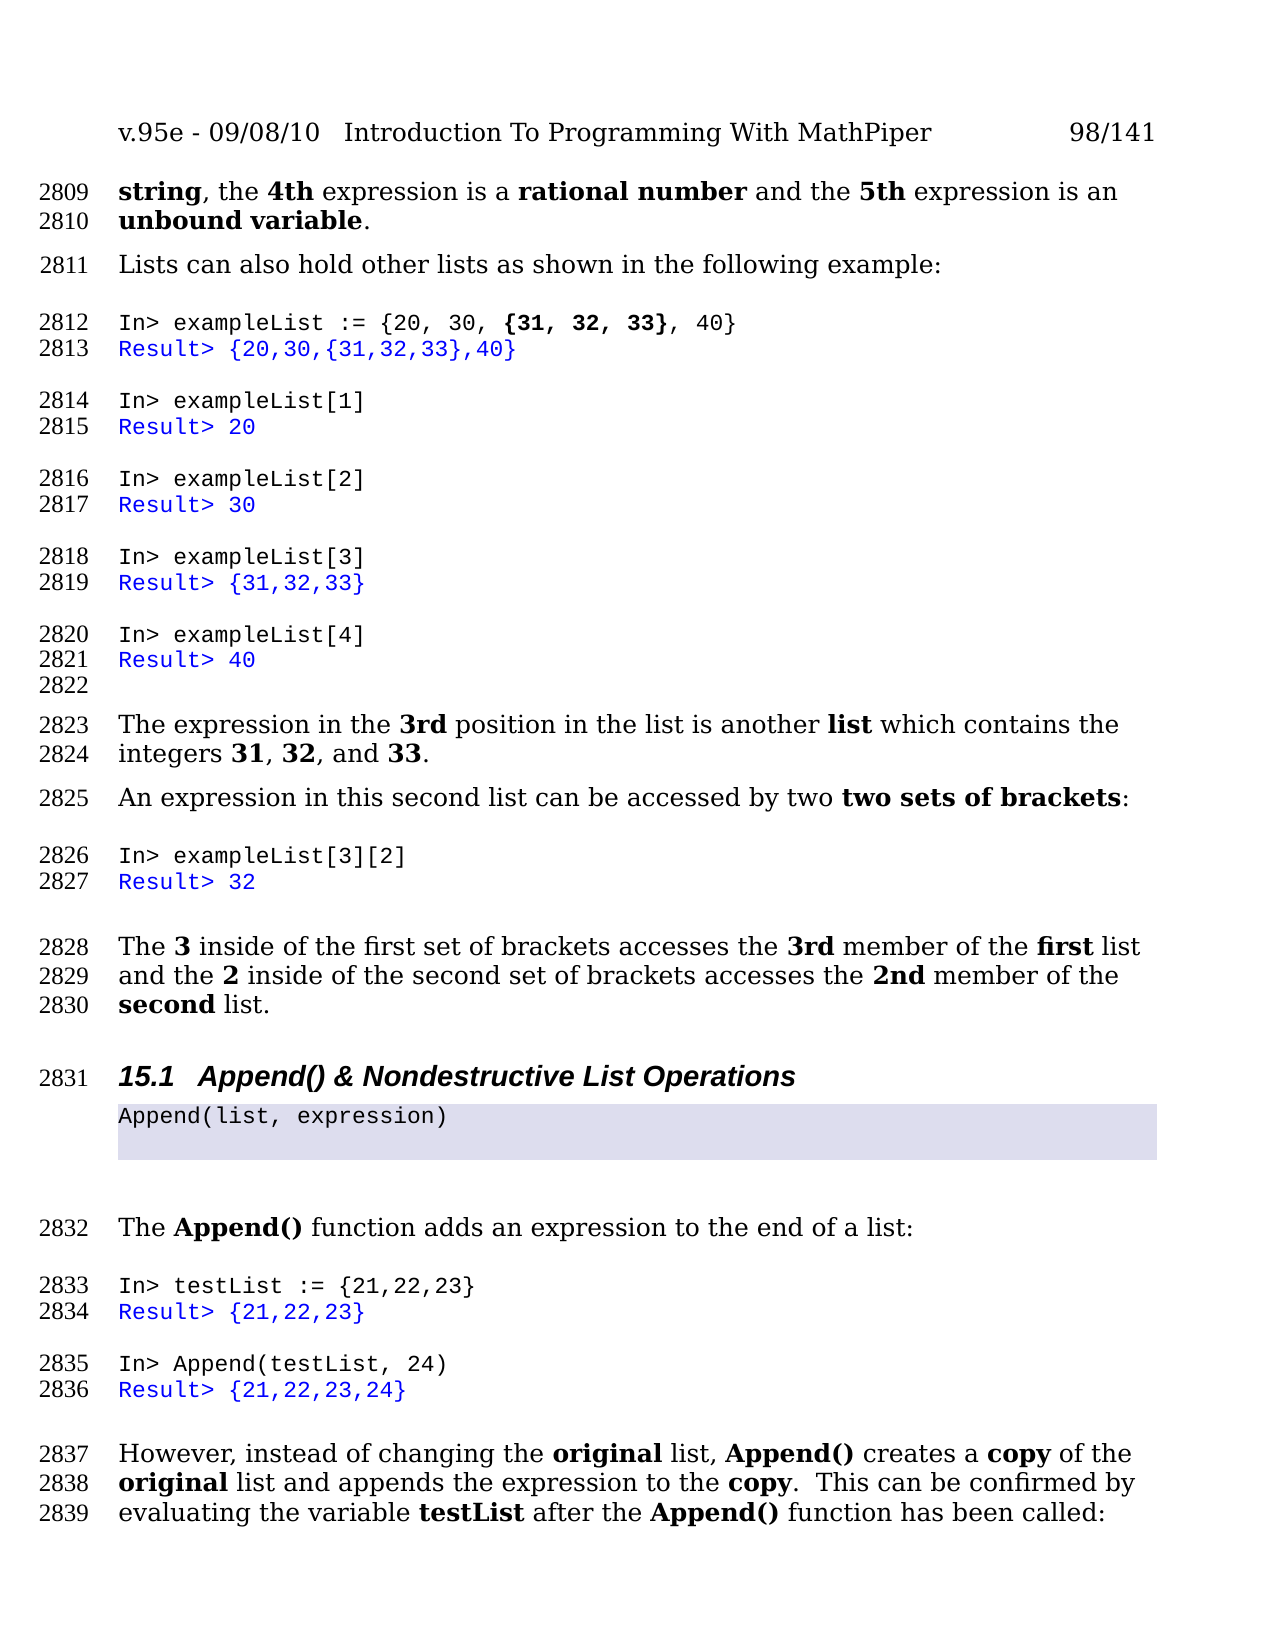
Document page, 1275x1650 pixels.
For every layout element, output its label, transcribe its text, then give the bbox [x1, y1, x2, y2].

text Result> 32 [118, 871, 1157, 897]
text In> testList := {21,22,23} [118, 1274, 1157, 1300]
subtitle Append() & Nondestructive List Operations [118, 1059, 1157, 1092]
text In> exampleList[1] [118, 389, 1157, 415]
text Result> {21,22,23} [118, 1300, 1157, 1326]
text In> exampleList[4] [118, 623, 1157, 649]
text However, instead of changing the original list, Append() creates a copy of the original list and appends the expression to the copy. This can be confirmed by evaluating the variable testList after the Append() function has been called: [118, 1439, 1157, 1527]
text Result> {21,22,23,24} [118, 1378, 1157, 1404]
text Result> {20,30,{31,32,33},40} [118, 338, 1157, 363]
text An expression in this second list can be accessed by two two sets of brackets: [118, 783, 1157, 813]
text Result> {31,32,33} [118, 571, 1157, 597]
text In> exampleList := {20, 30, {31, 32, 33}, 40} [118, 312, 1157, 338]
text Lists can also hold other lists as shown in the following example: [118, 251, 1157, 280]
text In> Append(testList, 24) [118, 1352, 1157, 1378]
table_header Append(list, expression) [118, 1104, 1157, 1160]
text The 3 inside of the first set of brackets accesses the 3rd member of the first list and the 2 inside of the second set of brackets accesses the 2nd member of the second list. [118, 932, 1157, 1020]
text The expression in the 3rd position in the list is another list which contains the integers 31, 32, and 33. [118, 710, 1157, 768]
text In> exampleList[2] [118, 467, 1157, 493]
text In> exampleList[3] [118, 545, 1157, 571]
text Result> 30 [118, 493, 1157, 519]
text In> exampleList[3][2] [118, 845, 1157, 871]
text The Append() function adds an expression to the end of a list: [118, 1213, 1157, 1242]
text Result> 20 [118, 415, 1157, 441]
text Result> 40 [118, 649, 1157, 675]
text string, the 4th expression is a rational number and the 5th expression is an unbound variable. [118, 177, 1157, 236]
